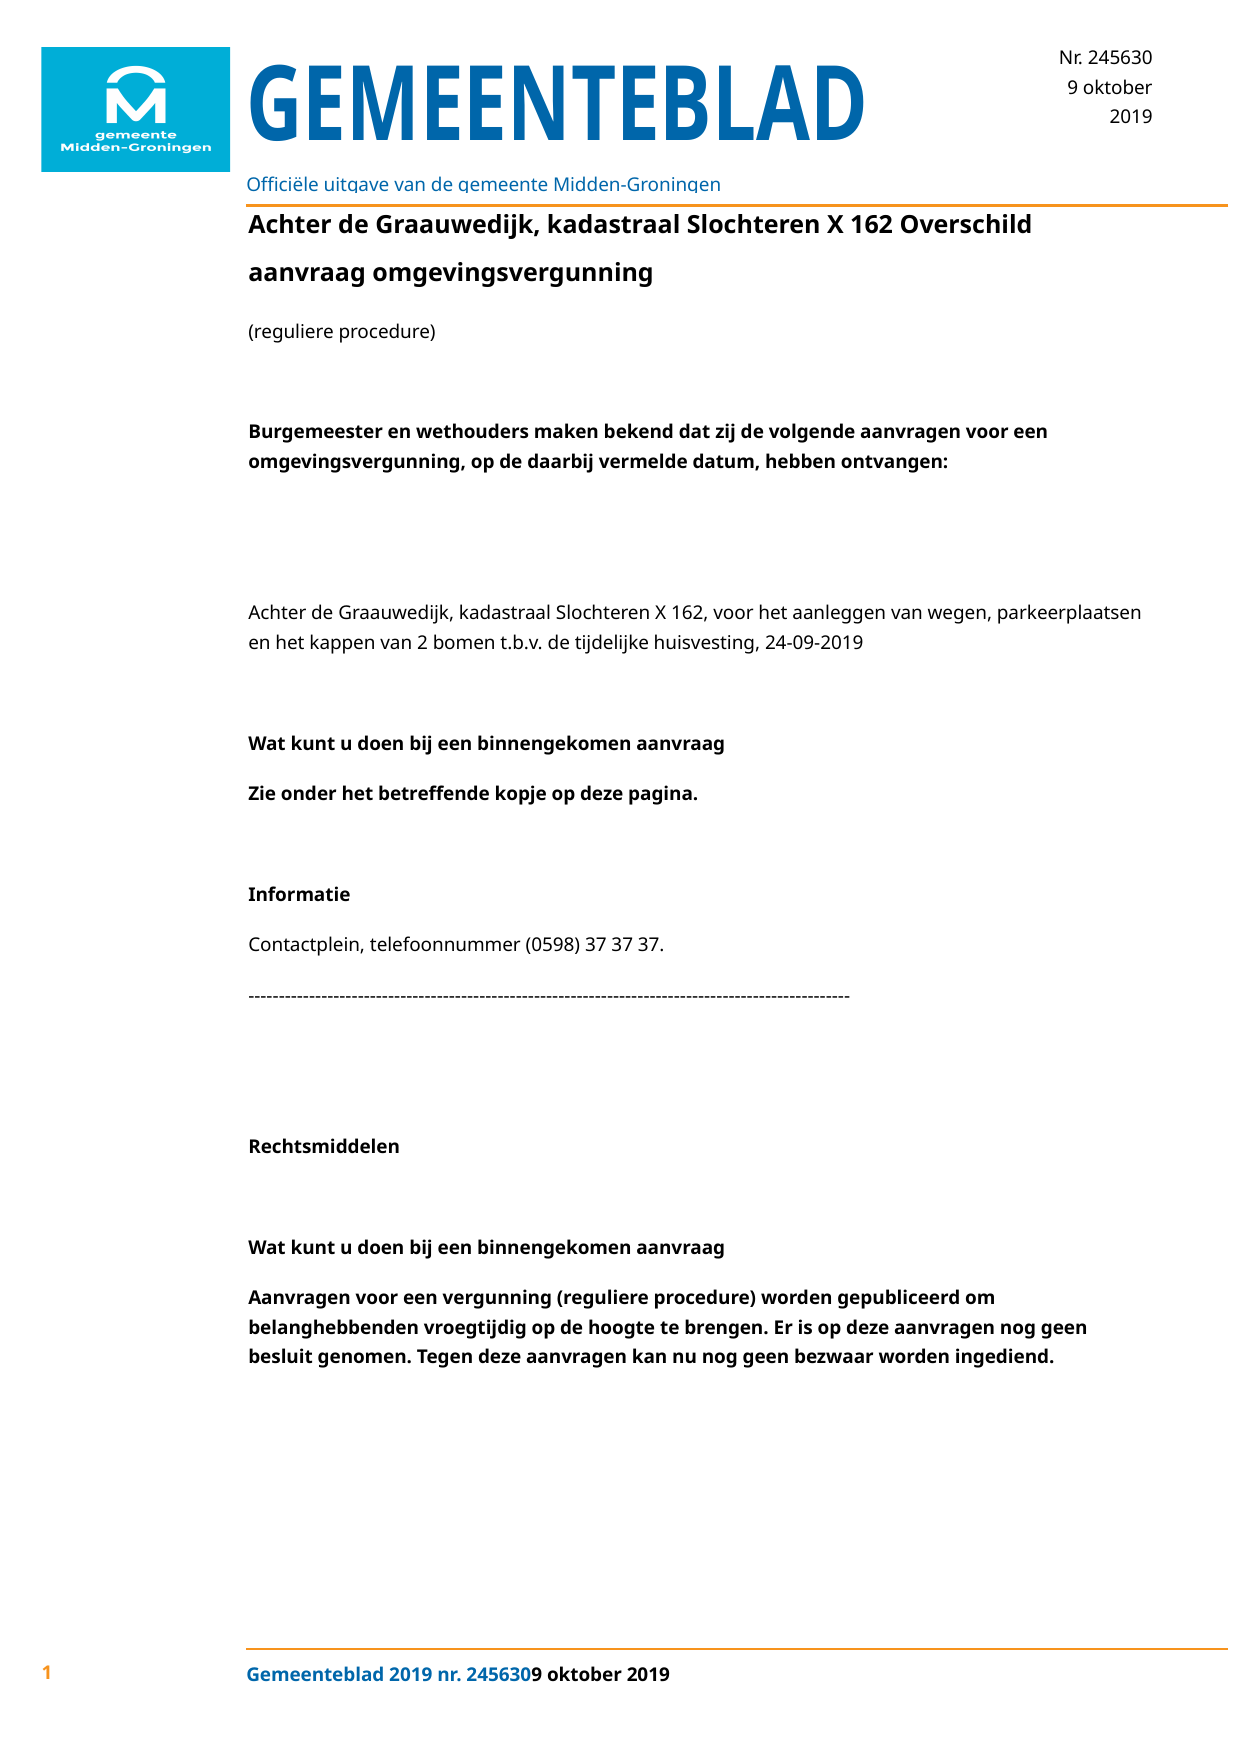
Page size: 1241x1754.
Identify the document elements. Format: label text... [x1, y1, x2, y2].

text Wat kunt u doen bij een binnengekomen aanvraag [248, 1234, 1152, 1260]
text Wat kunt u doen bij een binnengekomen aanvraag [248, 730, 1152, 756]
picture [107, 89, 165, 122]
text Rechtsmiddelen [248, 1133, 1152, 1159]
picture [184, 146, 190, 153]
text Achter de Graauwedijk, kadastraal Slochteren X 162 Overschild aanvraag omgevingsvergunning [248, 207, 1152, 288]
text Achter de Graauwedijk, kadastraal Slochteren X 162, voor het aanleggen van wegen, parkeerplaatsen en het kappen van 2 bomen t.b.v. de tijdelijke huisvesting, 24-09-2019 [248, 599, 1152, 655]
text Contactplein, telefoonnummer (0598) 37 37 37. [248, 932, 1152, 957]
text Aanvragen voor een vergunning (reguliere procedure) worden gepubliceerd om belanghebbenden vroegtijdig op de hoogte te brengen. Er is op deze aanvragen nog geen besluit genomen. Tegen deze aanvragen kan nu nog geen bezwaar worden ingediend. [248, 1284, 1152, 1369]
text Burgemeester en wethouders maken bekend dat zij de volgende aanvragen voor een omgevingsvergunning, op de daarbij vermelde datum, hebben ontvangen: [248, 419, 1152, 474]
picture [108, 66, 164, 82]
text Zie onder het betreffende kopje op deze pagina. [248, 780, 1152, 806]
text (reguliere procedure) [248, 318, 1152, 344]
text --------------------------------------------------------------------------------------------------- [248, 982, 1152, 1008]
text Informatie [248, 881, 1152, 907]
